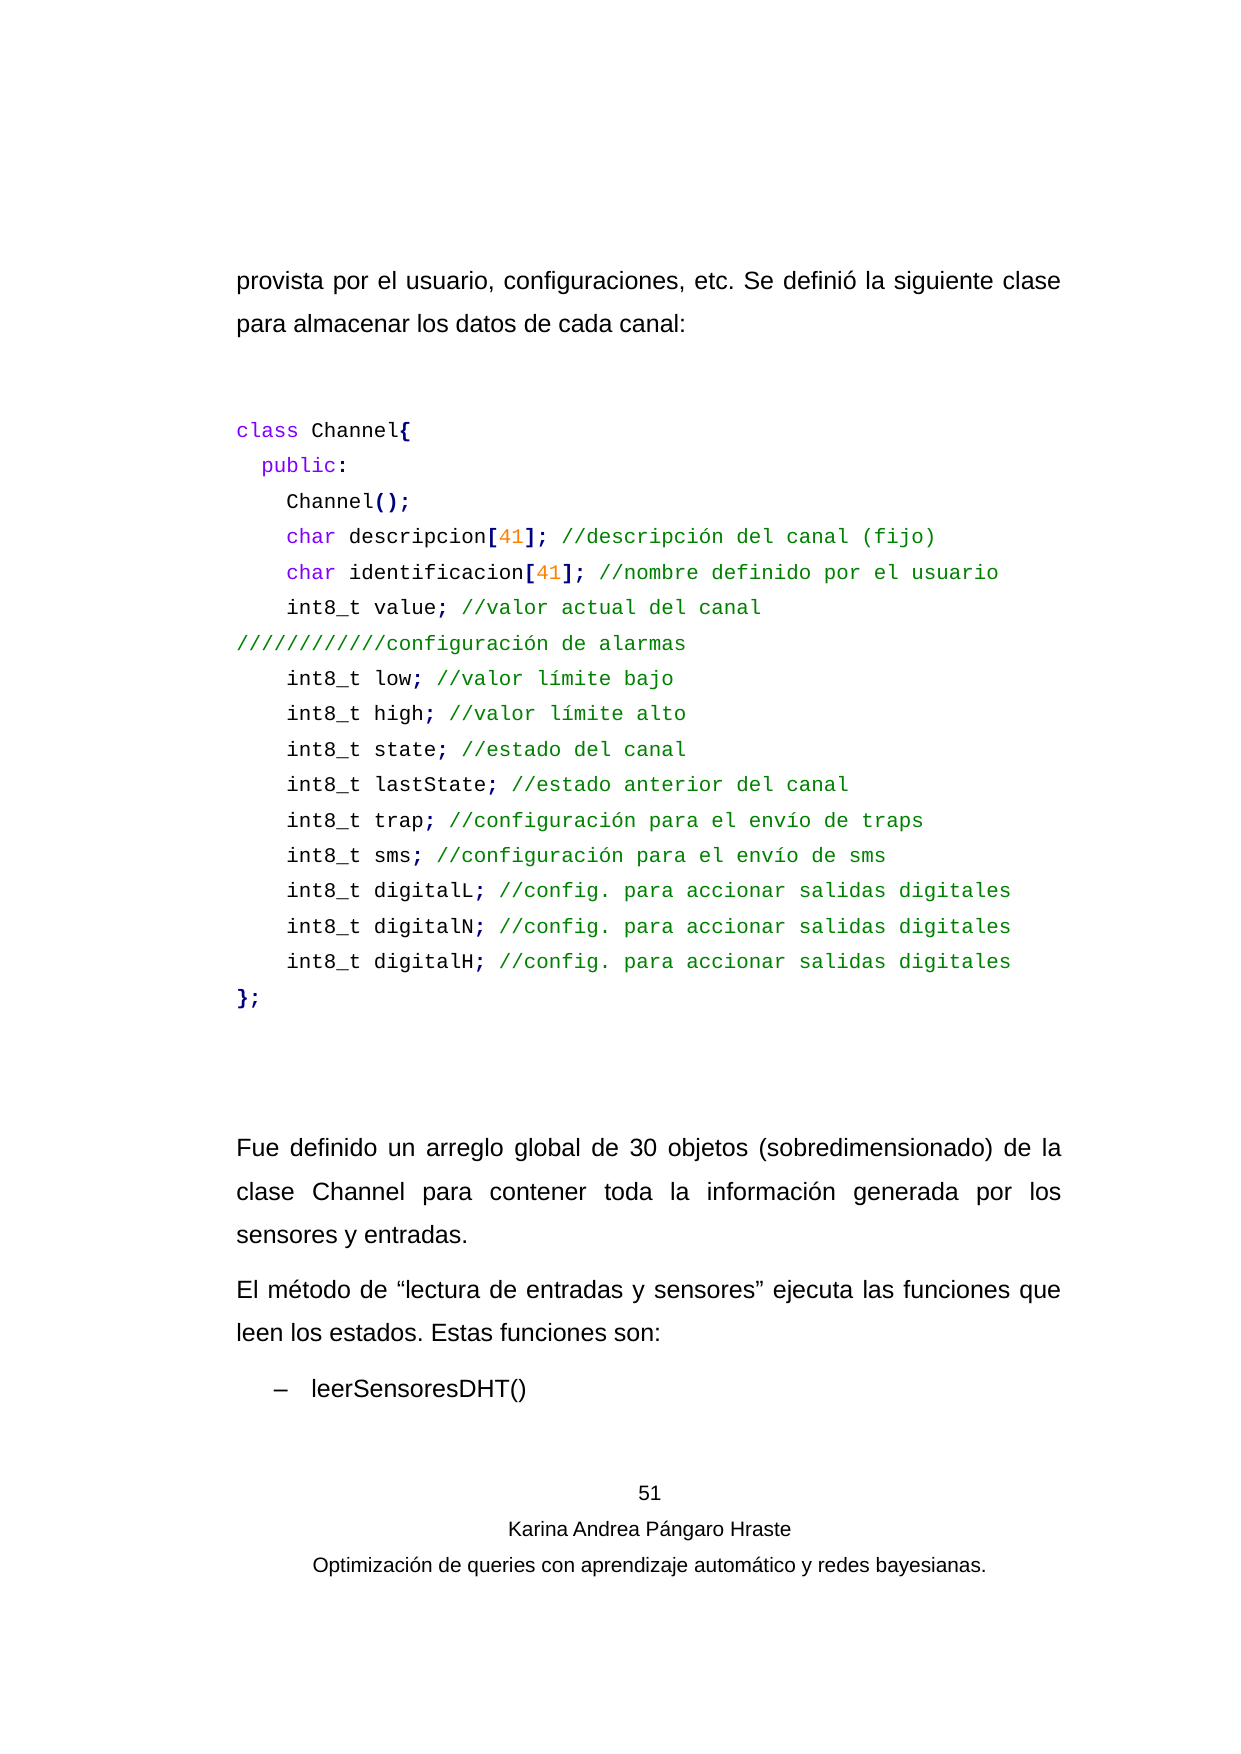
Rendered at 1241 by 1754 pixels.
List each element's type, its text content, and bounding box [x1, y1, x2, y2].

text provista por el usuario, configuraciones, etc. Se definió la siguiente clase para almacenar los datos de cada canal: [236, 266, 1063, 338]
text int8_t digitalN; //config. para accionar salidas digitales [236, 916, 1063, 939]
text int8_t digitalL; //config. para accionar salidas digitales [236, 881, 1063, 904]
text public: [236, 456, 1063, 479]
text Channel(); [236, 491, 1063, 514]
list leerSensoresDHT() [274, 1374, 1063, 1403]
text int8_t state; //estado del canal [236, 739, 1063, 762]
text int8_t lastState; //estado anterior del canal [236, 774, 1063, 798]
text int8_t value; //valor actual del canal [236, 597, 1063, 621]
text El método de “lectura de entradas y sensores” ejecuta las funciones que leen los estados. Estas funciones son: [236, 1275, 1063, 1347]
text int8_t sms; //configuración para el envío de sms [236, 845, 1063, 869]
text int8_t trap; //configuración para el envío de traps [236, 810, 1063, 833]
text ////////////configuración de alarmas [236, 633, 1063, 656]
text class Channel{ [236, 420, 1063, 444]
text int8_t low; //valor límite bajo [236, 668, 1063, 692]
text }; [236, 987, 1063, 1010]
text int8_t high; //valor límite alto [236, 703, 1063, 727]
text int8_t digitalH; //config. para accionar salidas digitales [236, 951, 1063, 975]
text Fue definido un arreglo global de 30 objetos (sobredimensionado) de la clase Channel para contener toda la información generada por los sensores y entradas. [236, 1133, 1063, 1248]
text char descripcion[41]; //descripción del canal (fijo) [236, 526, 1063, 550]
text char identificacion[41]; //nombre definido por el usuario [236, 562, 1063, 585]
